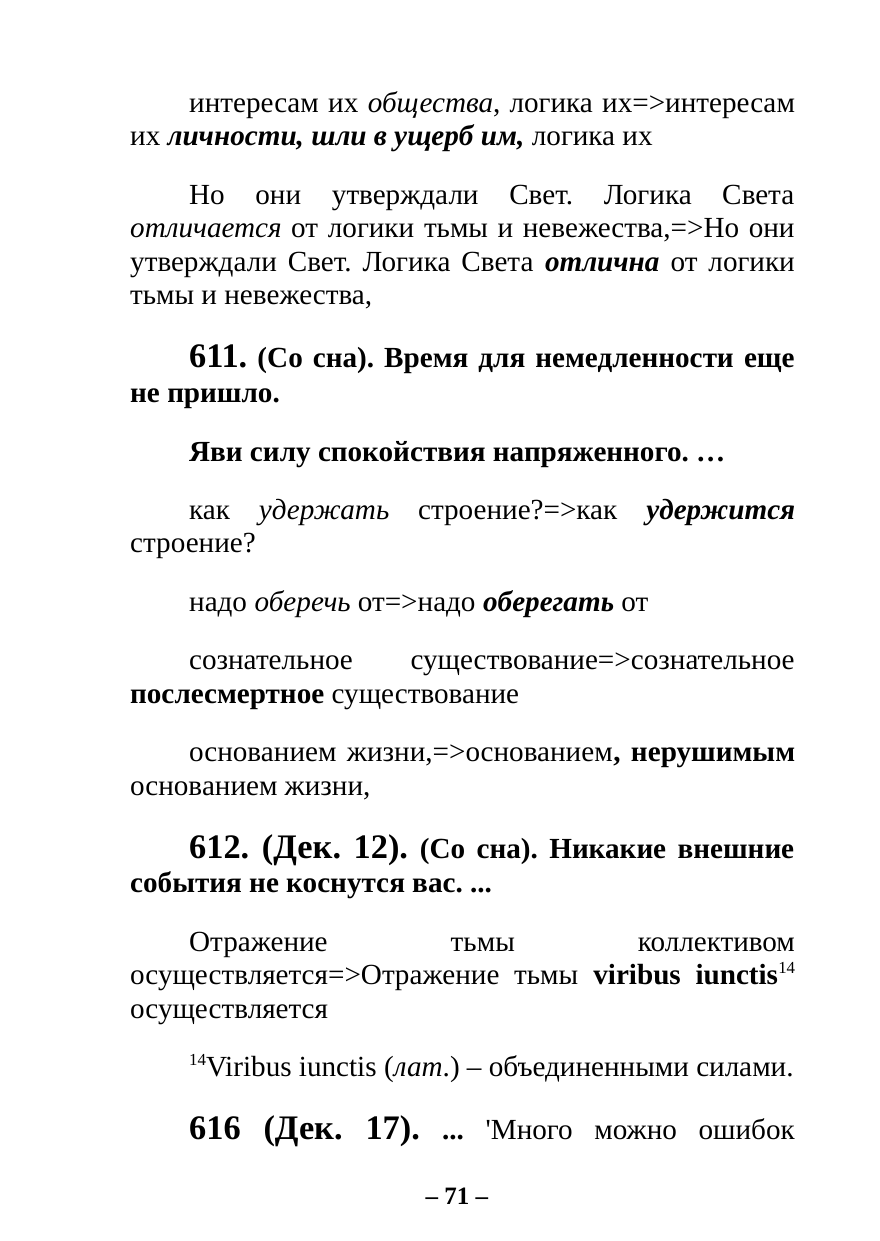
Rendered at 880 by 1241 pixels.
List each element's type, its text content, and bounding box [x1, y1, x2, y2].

text интересам их общества, логика их=>интересам их личности, шли в ущерб им, логика их [130, 85, 795, 152]
text надо оберечь от=>надо оберегать от [130, 584, 795, 617]
text 612. (Дек. 12). (Со сна). Никакие внешние события не коснутся вас. ... [130, 826, 795, 899]
text Яви силу спокойствия напряженного. … [130, 434, 795, 467]
text 616 (Дек. 17). ... 'Много можно ошибок [130, 1107, 795, 1147]
text как удержать строение?=>как удержится строение? [130, 492, 795, 559]
text Отражение тьмы коллективом осуществляется=>Отражение тьмы viribus iunctis14 осуществляется [130, 924, 795, 1024]
text 14Viribus iunctis (лат.) – объединенными силами. [130, 1049, 795, 1083]
text 611. (Со сна). Время для немедленности еще не пришло. [130, 336, 795, 409]
text сознательное существование=>сознательное послесмертное существование [130, 642, 795, 709]
text Но они утверждали Свет. Логика Света отличается от логики тьмы и невежества,=>Но они утверждали Свет. Логика Света отлична от логики тьмы и невежества, [130, 177, 795, 311]
text основанием жизни,=>основанием, нерушимым основанием жизни, [130, 734, 795, 801]
